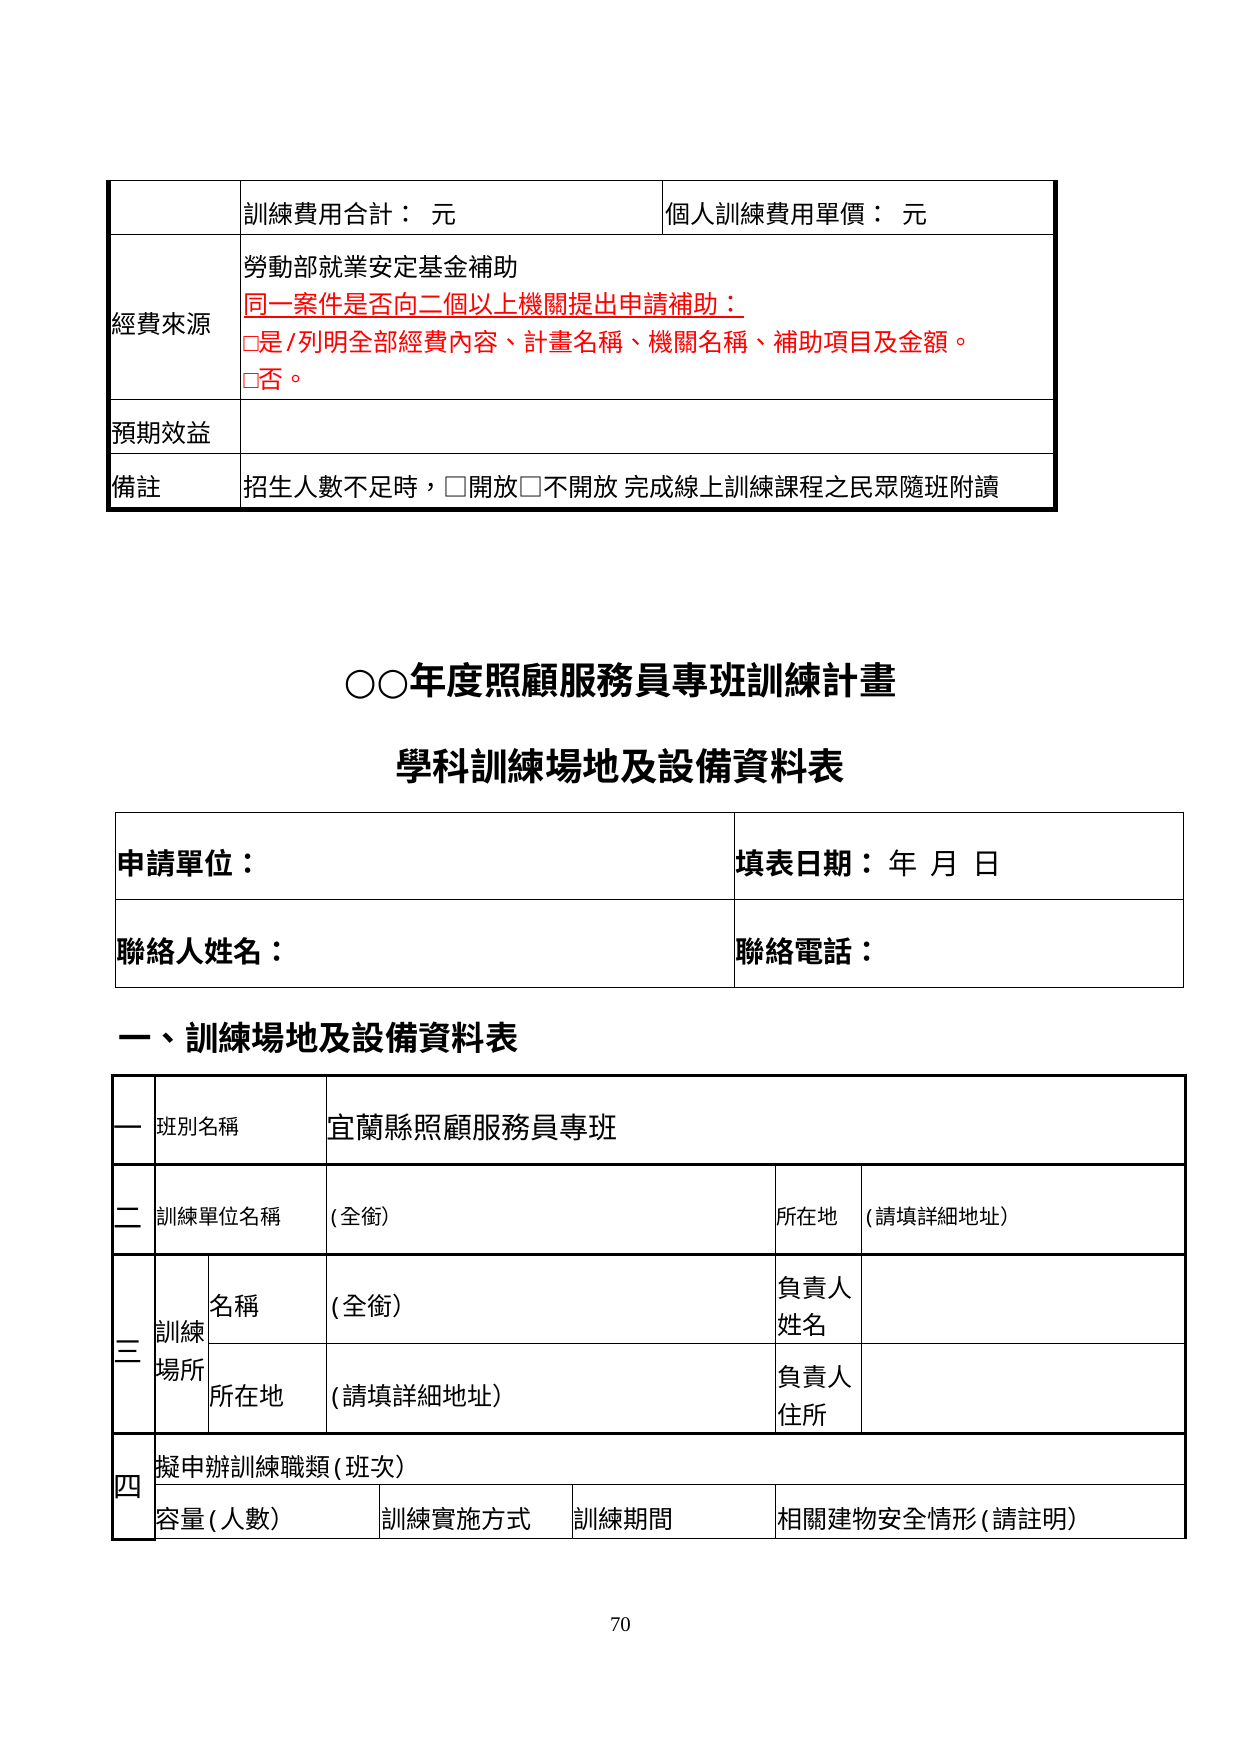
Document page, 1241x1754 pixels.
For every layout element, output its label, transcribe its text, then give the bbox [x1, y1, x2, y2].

table_cell 負責人姓名 [776, 1256, 861, 1342]
table_cell 訓練實施方式 [380, 1485, 572, 1538]
table_cell 勞動部就業安定基金補助 同一案件是否向二個以上機關提出申請補助： □是/列明全部經費內容、計畫名稱、機關名稱、補助項目及金額。 □否。 [241, 235, 1053, 399]
table_cell 容量(人數） [156, 1485, 379, 1538]
table_cell 訓練單位名稱 [156, 1166, 326, 1253]
table_cell [241, 400, 1053, 453]
table_cell [111, 181, 240, 234]
table_cell [862, 1344, 1184, 1432]
table_header 填表日期： 年 月 日 [735, 813, 1183, 899]
table_cell 聯絡人姓名： [116, 900, 734, 987]
table_cell 備註 [111, 454, 240, 507]
table_cell 經費來源 [111, 235, 240, 399]
table_cell 聯絡電話： [735, 900, 1183, 987]
table_cell 三 [114, 1256, 154, 1432]
table_cell 所在地 [776, 1166, 861, 1253]
table_cell (請填詳細地址） [862, 1166, 1184, 1253]
table_cell 預期效益 [111, 400, 240, 453]
table_cell (全銜） [327, 1256, 775, 1342]
table_header 班別名稱 [156, 1077, 326, 1163]
table_header 宜蘭縣照顧服務員專班 [327, 1077, 1184, 1163]
table_cell 訓練期間 [573, 1485, 775, 1538]
table_cell (全銜） [327, 1166, 775, 1253]
table_cell 二 [114, 1166, 154, 1253]
text 學科訓練場地及設備資料表 [118, 726, 1122, 801]
table_cell 訓練場所 [156, 1256, 208, 1432]
text 一、訓練場地及設備資料表 [118, 998, 1122, 1073]
table_header 一 [114, 1077, 154, 1163]
table_cell 負責人住所 [776, 1344, 861, 1432]
table_header 申請單位： [116, 813, 734, 899]
text ○○年度照顧服務員專班訓練計畫 [118, 641, 1122, 716]
table_cell 訓練費用合計： 元 [241, 181, 662, 234]
table_cell 名稱 [209, 1256, 326, 1342]
table_cell 擬申辦訓練職類(班次） [156, 1435, 1184, 1484]
table_cell 所在地 [209, 1344, 326, 1432]
table_cell 四 [114, 1435, 154, 1538]
table_cell 個人訓練費用單價： 元 [663, 181, 1053, 234]
table_cell 招生人數不足時，□開放□不開放 完成線上訓練課程之民眾隨班附讀 [241, 454, 1053, 507]
table_cell (請填詳細地址） [327, 1344, 775, 1432]
table_cell [862, 1256, 1184, 1342]
table_cell 相關建物安全情形(請註明） [776, 1485, 1184, 1538]
